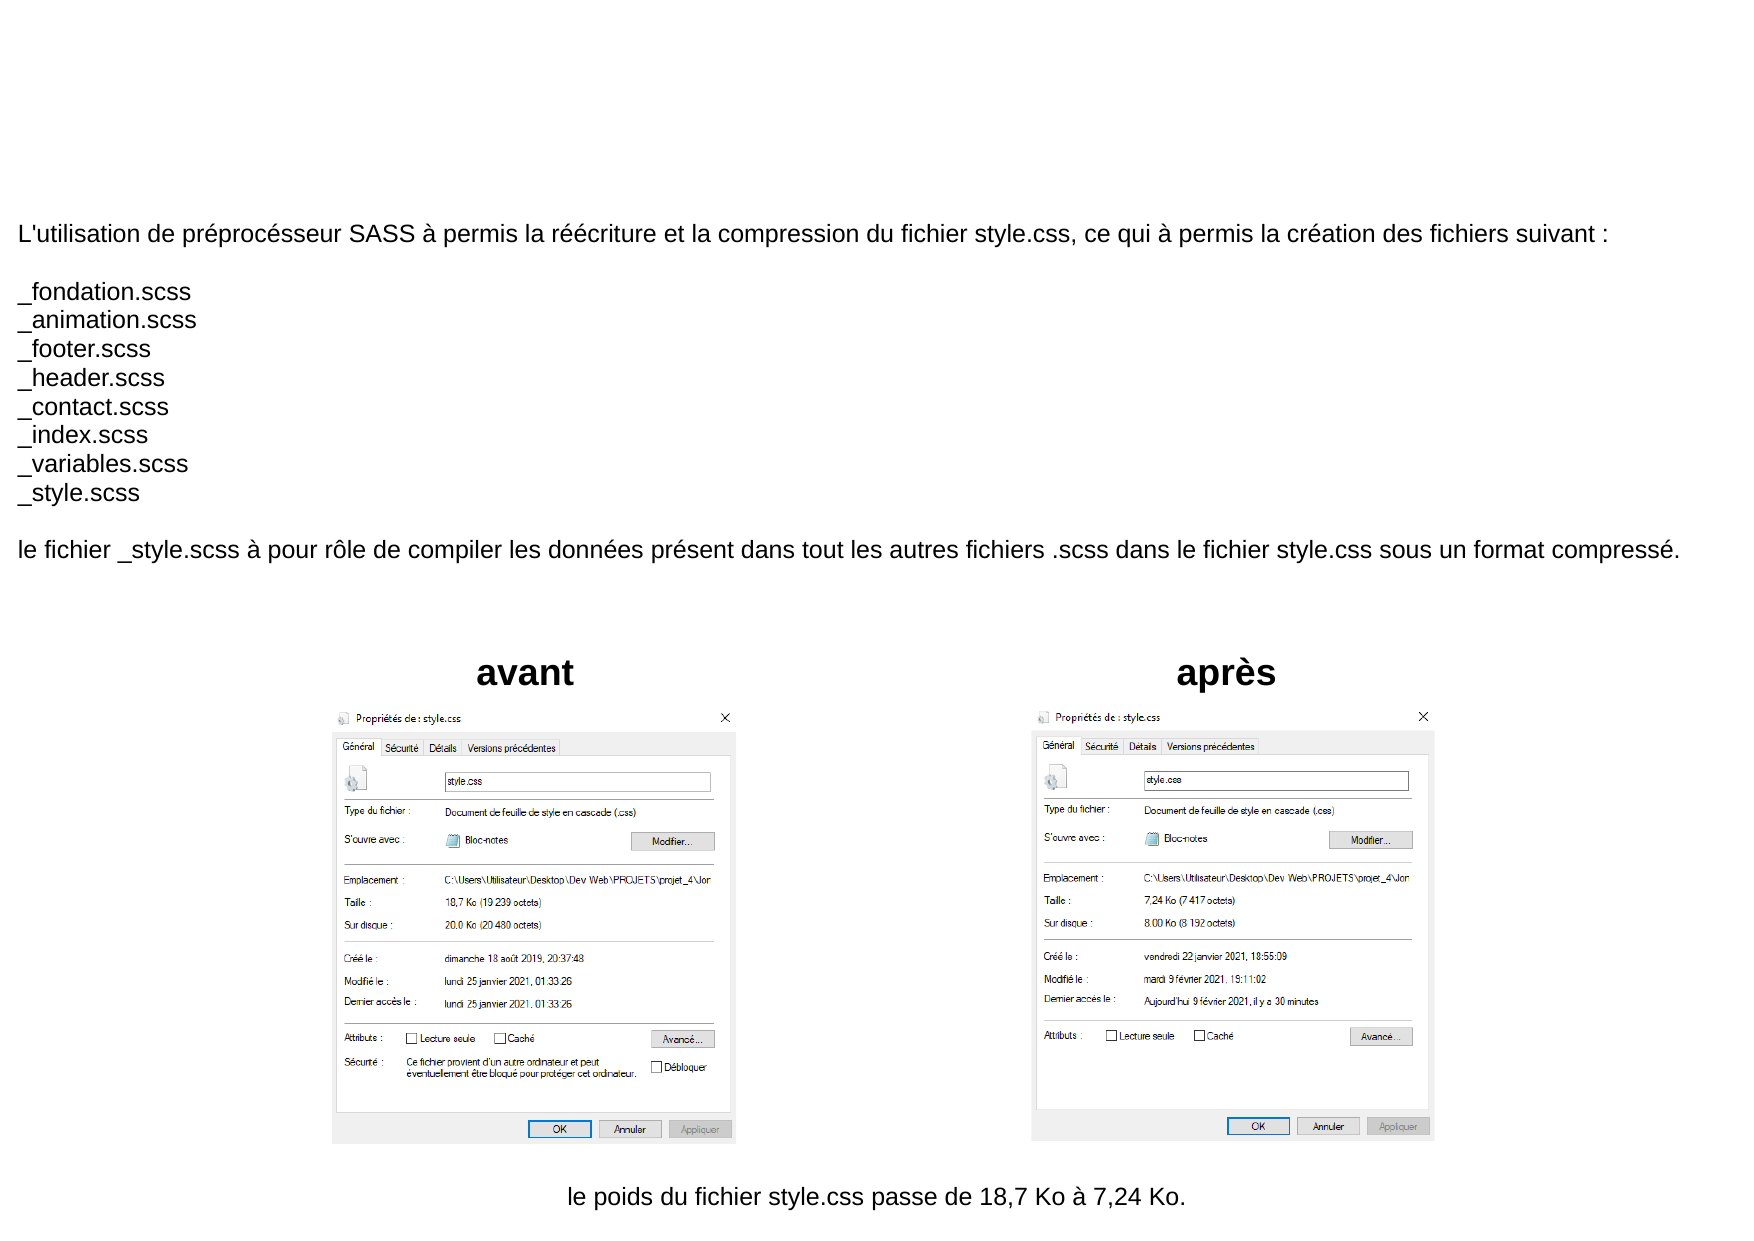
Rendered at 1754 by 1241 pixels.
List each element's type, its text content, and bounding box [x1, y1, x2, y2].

text le poids du fichier style.css passe de 18,7 Ko à 7,24 Ko. [18, 1182, 1736, 1211]
text _index.scss [18, 420, 1736, 449]
text le fichier _style.scss à pour rôle de compiler les données présent dans tout les autres fichiers .scss dans le fichier style.css sous un format compressé. [18, 535, 1736, 564]
text L'utilisation de préprocésseur SASS à permis la réécriture et la compression du fichier style.css, ce qui à permis la création des fichiers suivant : [18, 219, 1736, 248]
text _footer.scss [18, 334, 1736, 363]
picture [1031, 705, 1435, 1141]
text _animation.scss [18, 305, 1736, 334]
text _fondation.scss [18, 276, 1736, 305]
text _variables.scss [18, 449, 1736, 478]
picture [332, 708, 737, 1144]
text _contact.scss [18, 391, 1736, 420]
text _style.scss [18, 478, 1736, 506]
text avant après [18, 650, 1736, 693]
text _header.scss [18, 363, 1736, 391]
